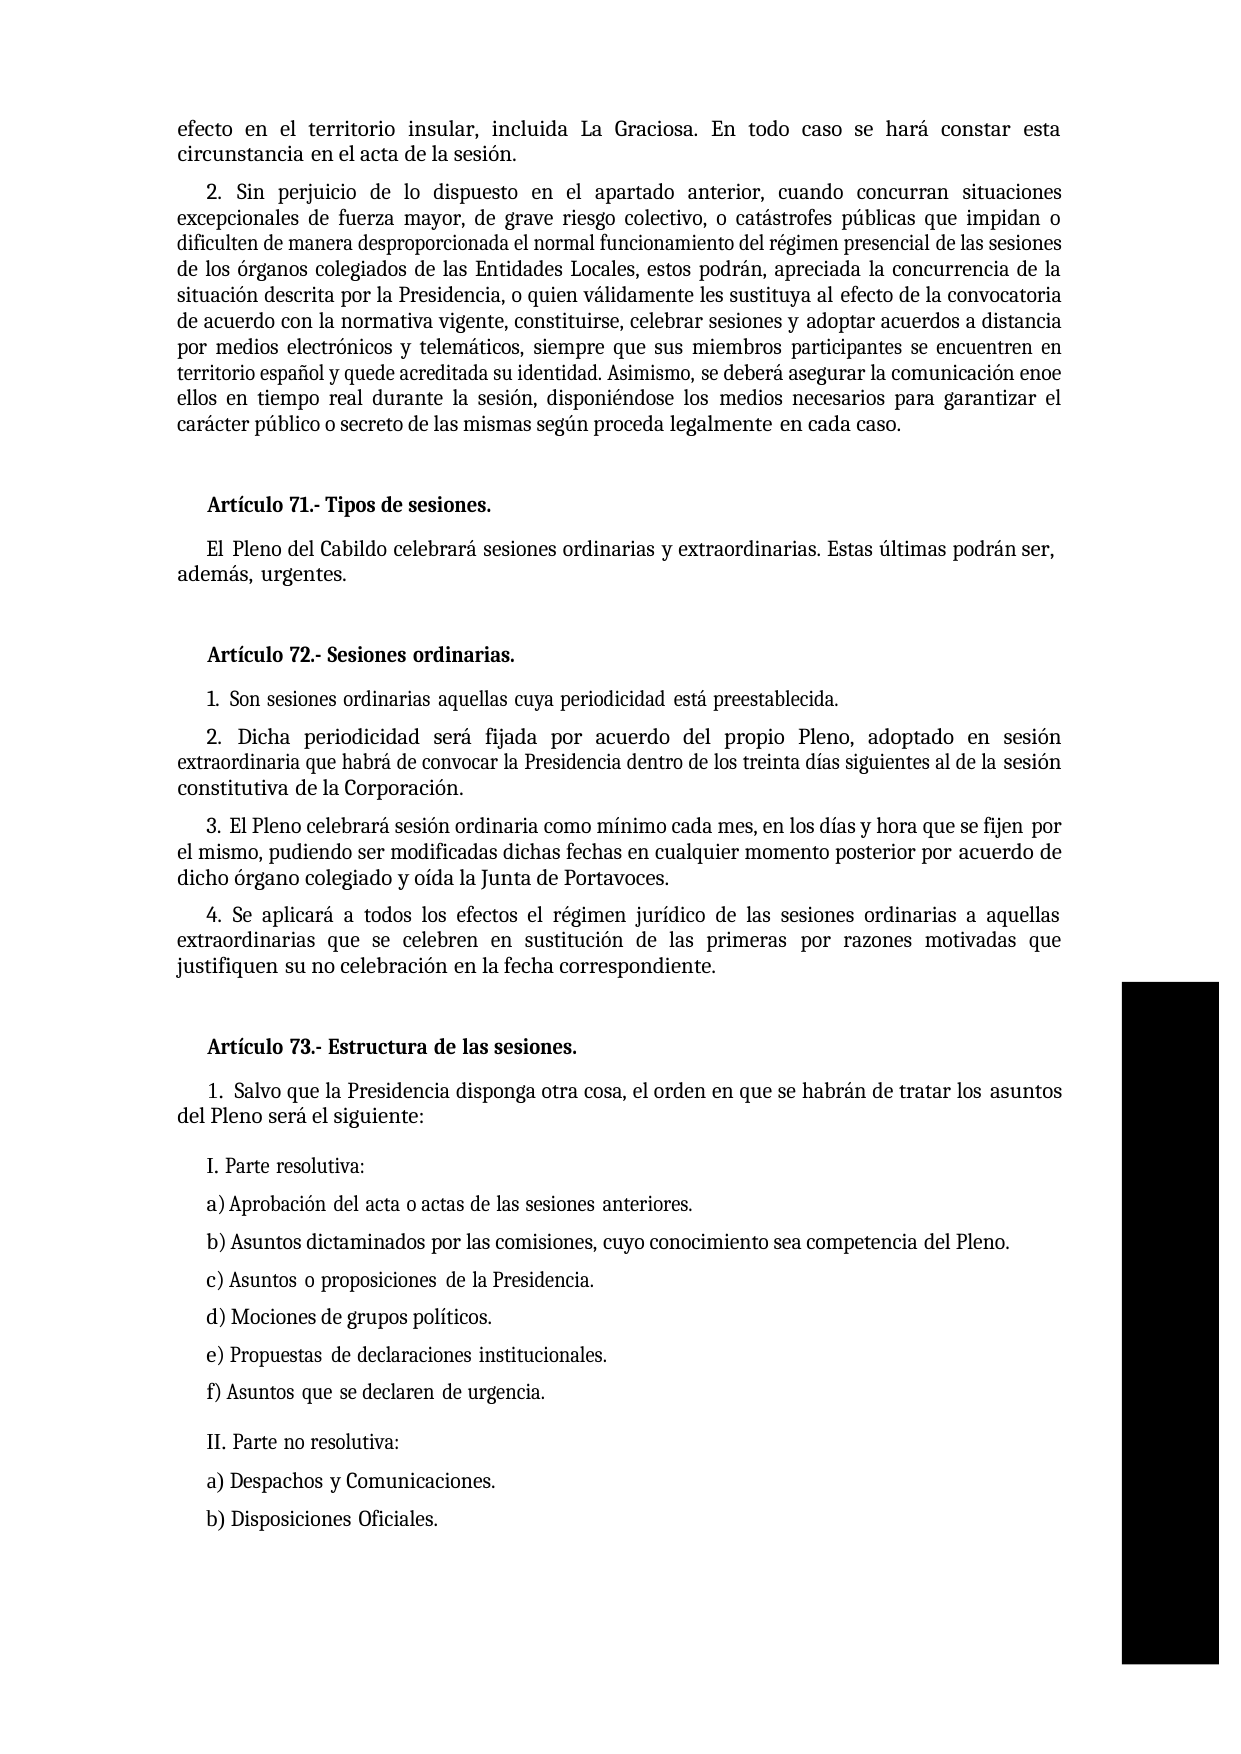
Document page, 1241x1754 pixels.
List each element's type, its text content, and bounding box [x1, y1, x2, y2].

list Parte no resolutiva: [206, 1428, 1121, 1456]
list Disposiciones Oficiales. [206, 1505, 1121, 1532]
list Propuestas de declaraciones institucionales. [206, 1341, 1121, 1368]
list Salvo que la Presidencia disponga otra cosa, el orden en que se habrán de tratar los asuntos del Pleno será el siguiente: [177, 1077, 1062, 1130]
list Sin perjuicio de lo dispuesto en el apartado anterior, cuando concurran situaciones excepcionales de fuerza mayor, de grave riesgo colectivo, o catástrofes públicas que impidan o dificulten de manera desproporcionada el normal funcionamiento del régimen presencial de las sesiones de los órganos colegiados de las Entidades Locales, estos podrán, apreciada la concurrencia de la situación descrita por la Presidencia, o quien válidamente les sustituya al efecto de la convocatoria de acuerdo con la normativa vigente, constituirse, celebrar sesiones y adoptar acuerdos a distancia por medios electrónicos y telemáticos, siempre que sus miembros participantes se encuentren en territorio español y quede acreditada su identidad. Asimismo, se deberá asegurar la comunicación enoe ellos en tiempo real durante la sesión, disponiéndose los medios necesarios para garantizar el carácter público o secreto de las mismas según proceda legalmente en cada caso. [177, 179, 1062, 437]
list Asuntos o proposiciones de la Presidencia. [206, 1266, 1121, 1293]
text efecto en el territorio insular, incluida La Graciosa. En todo caso se hará constar esta circunstancia en el acta de la sesión. [177, 116, 1061, 167]
list Asuntos que se declaren de urgencia. [206, 1379, 1121, 1405]
list Se aplicará a todos los efectos el régimen jurídico de las sesiones ordinarias a aquellas extraordinarias que se celebren en sustitución de las primeras por razones motivadas que justifiquen su no celebración en la fecha correspondiente. [177, 902, 1061, 979]
list Son sesiones ordinarias aquellas cuya periodicidad está preestablecida. [207, 686, 1232, 712]
list Asuntos dictaminados por las comisiones, cuyo conocimiento sea competencia del Pleno. [206, 1228, 1121, 1255]
list Aprobación del acta o actas de las sesiones anteriores. [206, 1191, 1121, 1217]
list El Pleno celebrará sesión ordinaria como mínimo cada mes, en los días y hora que se fijen por el mismo, pudiendo ser modificadas dichas fechas en cualquier momento posterior por acuerdo de dicho órgano colegiado y oída la Junta de Portavoces. [177, 813, 1062, 891]
text Artículo 73.- Estructura de las sesiones. [207, 1034, 1121, 1060]
list [1219, 1152, 1232, 1179]
list Parte resolutiva: [206, 1152, 1121, 1179]
text El Pleno del Cabildo celebrará sesiones ordinarias y extraordinarias. Estas últimas podrán ser, además, urgentes. [177, 536, 1088, 587]
text Artículo 72.- Sesiones ordinarias. [207, 642, 1232, 668]
list Mociones de grupos políticos. [206, 1304, 1121, 1330]
list Dicha periodicidad será fijada por acuerdo del propio Pleno, adoptado en sesión extraordinaria que habrá de convocar la Presidencia dentro de los treinta días siguientes al de la sesión constitutiva de la Corporación. [177, 724, 1062, 801]
list Despachos y Comunicaciones. [206, 1467, 1121, 1494]
text Artículo 71.- Tipos de sesiones. [207, 492, 1232, 518]
